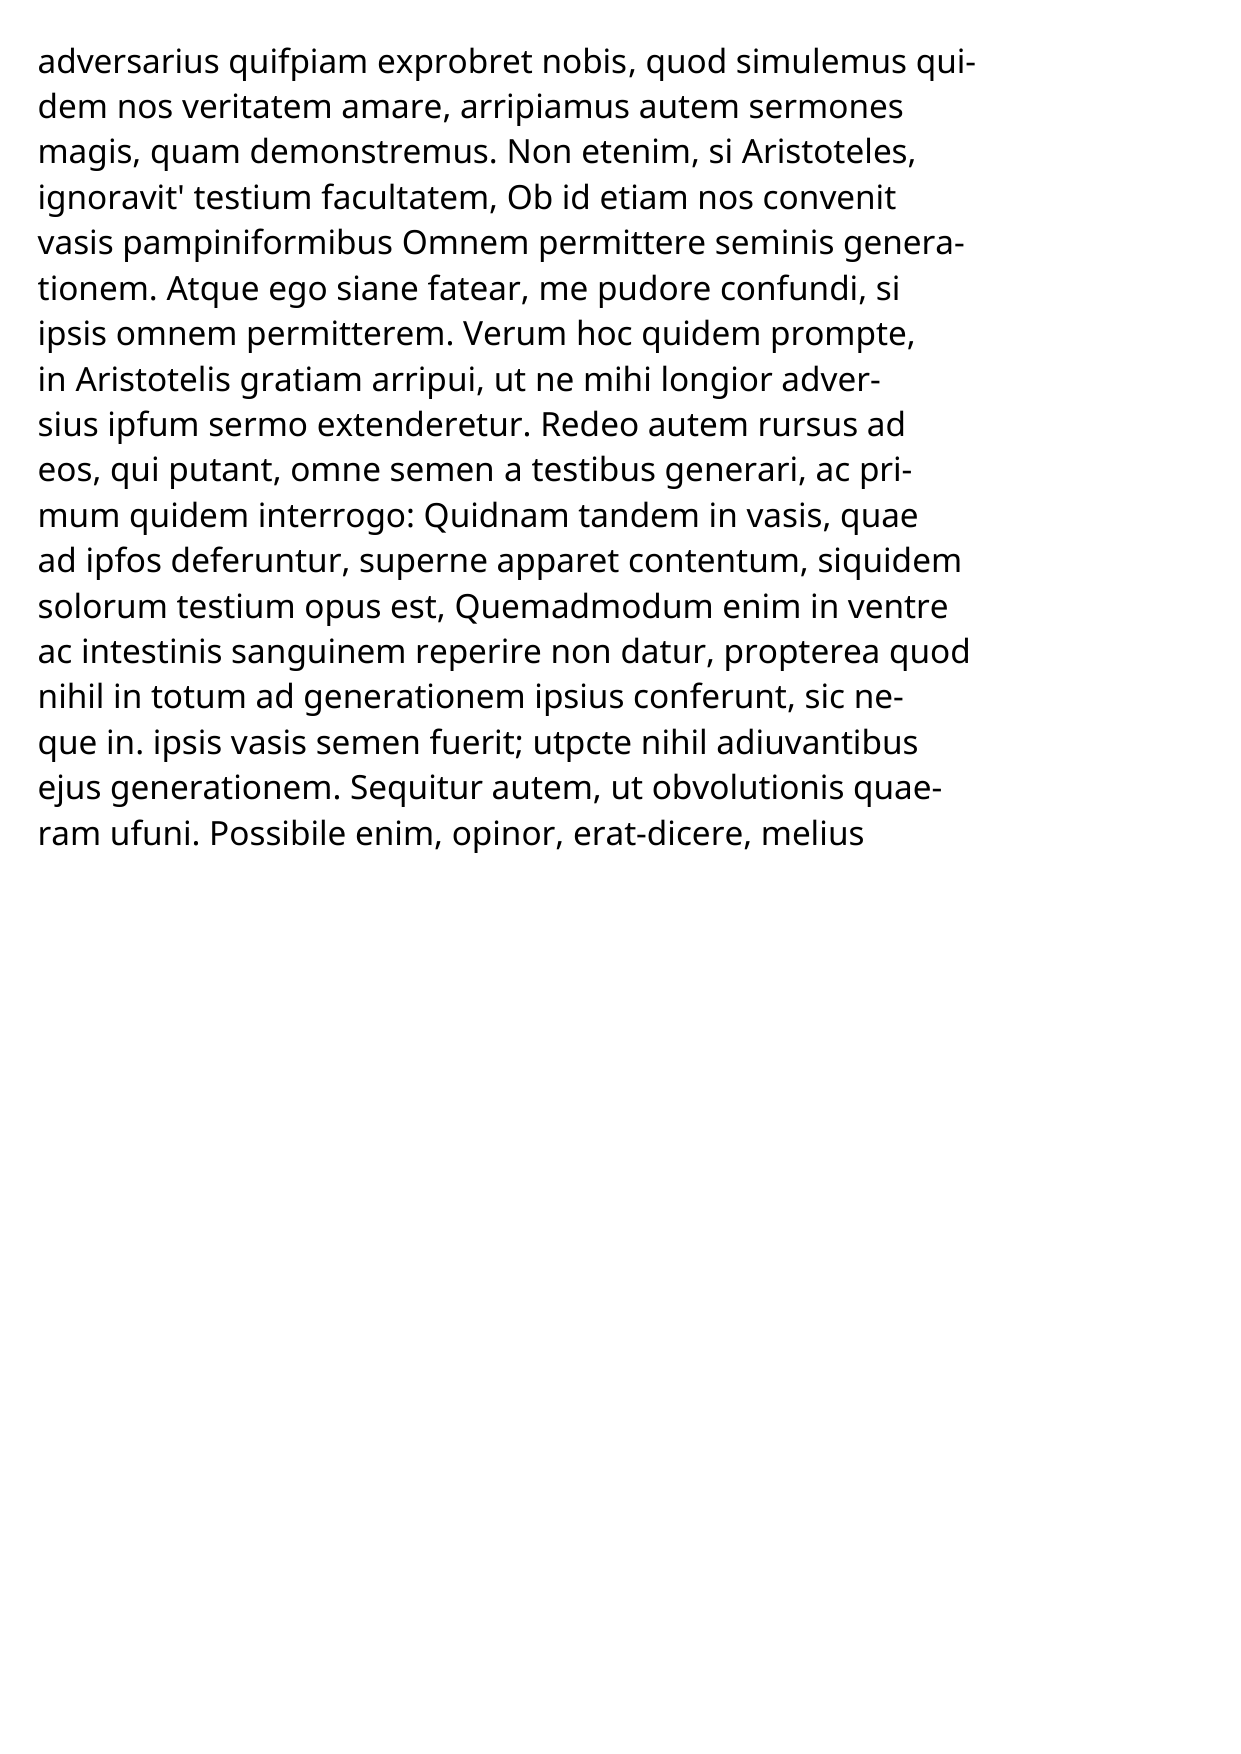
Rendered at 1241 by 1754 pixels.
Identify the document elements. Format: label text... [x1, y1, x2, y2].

text adversarius quifpiam exprobret nobis, quod simulemus qui- dem nos veritatem amare, arripiamus autem sermones magis, quam demonstremus. Non etenim, si Aristoteles, ignoravit' testium facultatem, Ob id etiam nos convenit vasis pampiniformibus Omnem permittere seminis genera- tionem. Atque ego siane fatear, me pudore confundi, si ipsis omnem permitterem. Verum hoc quidem prompte, in Aristotelis gratiam arripui, ut ne mihi longior adver- sius ipfum sermo extenderetur. Redeo autem rursus ad eos, qui putant, omne semen a testibus generari, ac pri- mum quidem interrogo: Quidnam tandem in vasis, quae ad ipfos deferuntur, superne apparet contentum, siquidem solorum testium opus est, Quemadmodum enim in ventre ac intestinis sanguinem reperire non datur, propterea quod nihil in totum ad generationem ipsius conferunt, sic ne- que in. ipsis vasis semen fuerit; utpcte nihil adiuvantibus ejus generationem. Sequitur autem, ut obvolutionis quae- ram ufuni. Possibile enim, opinor, erat-dicere, melius [37, 37, 1203, 855]
